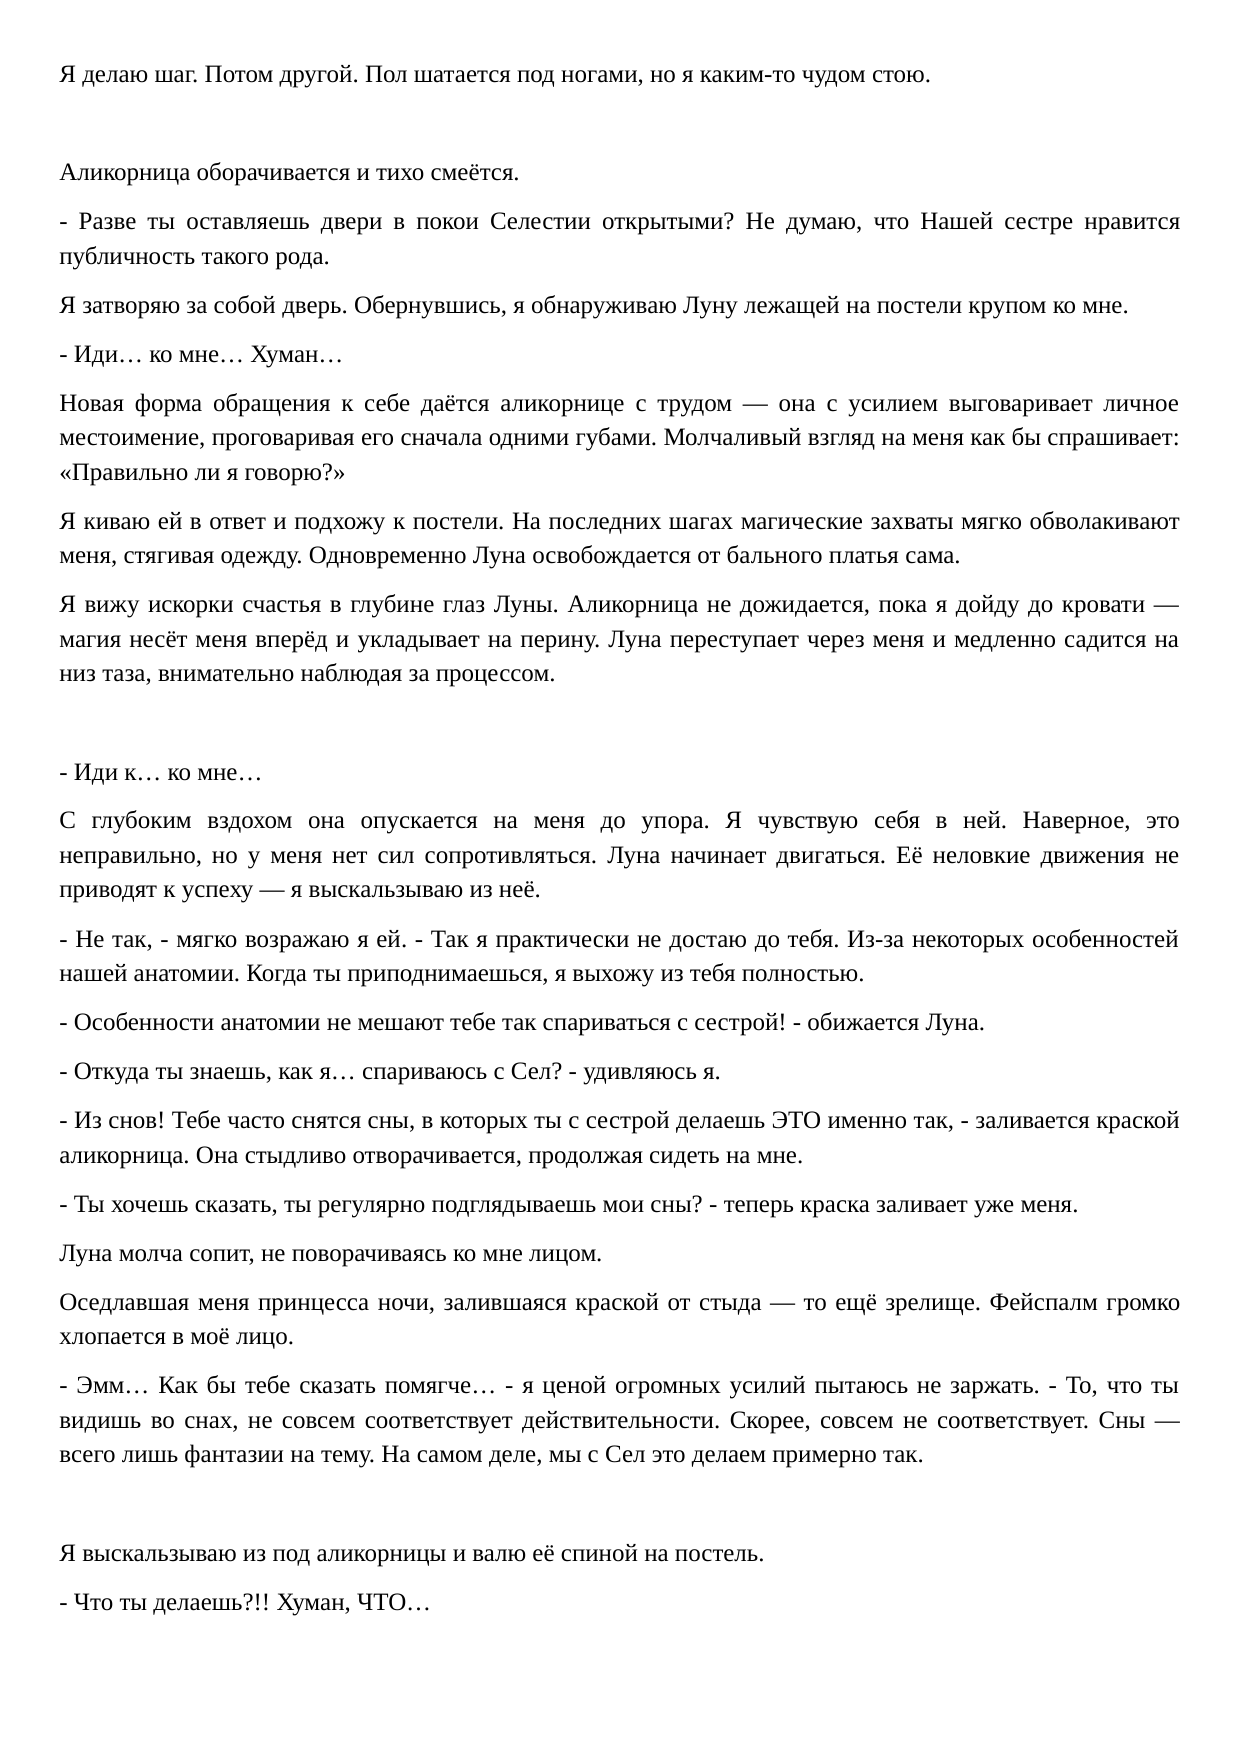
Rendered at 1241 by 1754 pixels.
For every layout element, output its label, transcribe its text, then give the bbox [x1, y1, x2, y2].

text - Эмм… Как бы тебе сказать помягче… - я ценой огромных усилий пытаюсь не заржать. - То, что ты видишь во снах, не совсем соответствует действительности. Скорее, совсем не соответствует. Сны — всего лишь фантазии на тему. На самом деле, мы с Сел это делаем примерно так. [59, 1371, 1181, 1468]
text Аликорница оборачивается и тихо смеётся. [59, 157, 1181, 186]
text Я киваю ей в ответ и подхожу к постели. На последних шагах магические захваты мягко обволакивают меня, стягивая одежду. Одновременно Луна освобождается от бального платья сама. [59, 506, 1181, 569]
text Я делаю шаг. Потом другой. Пол шатается под ногами, но я каким-то чудом стою. [59, 59, 1181, 88]
text Я вижу искорки счастья в глубине глаз Луны. Аликорница не дожидается, пока я дойду до кровати — магия несёт меня вперёд и укладывает на перину. Луна переступает через меня и медленно садится на низ таза, внимательно наблюдая за процессом. [59, 589, 1181, 687]
text - Не так, - мягко возражаю я ей. - Так я практически не достаю до тебя. Из-за некоторых особенностей нашей анатомии. Когда ты приподнимаешься, я выхожу из тебя полностью. [59, 924, 1181, 987]
text - Иди к… ко мне… [59, 757, 1181, 785]
text - Разве ты оставляешь двери в покои Селестии открытыми? Не думаю, что Нашей сестре нравится публичность такого рода. [59, 206, 1181, 269]
text Я выскальзываю из под аликорницы и валю её спиной на постель. [59, 1538, 1181, 1566]
text Луна молча сопит, не поворачиваясь ко мне лицом. [59, 1238, 1181, 1267]
text - Откуда ты знаешь, как я… спариваюсь с Сел? - удивляюсь я. [59, 1056, 1181, 1085]
text - Ты хочешь сказать, ты регулярно подглядываешь мои сны? - теперь краска заливает уже меня. [59, 1189, 1181, 1218]
text - Особенности анатомии не мешают тебе так спариваться с сестрой! - обижается Луна. [59, 1007, 1181, 1036]
text - Что ты делаешь?!! Хуман, ЧТО… [59, 1587, 1181, 1615]
text С глубоким вздохом она опускается на меня до упора. Я чувствую себя в ней. Наверное, это неправильно, но у меня нет сил сопротивляться. Луна начинает двигаться. Её неловкие движения не приводят к успеху — я выскальзываю из неё. [59, 806, 1181, 903]
text Оседлавшая меня принцесса ночи, залившаяся краской от стыда — то ещё зрелище. Фейспалм громко хлопается в моё лицо. [59, 1287, 1181, 1350]
text - Из снов! Тебе часто снятся сны, в которых ты с сестрой делаешь ЭТО именно так, - заливается краской аликорница. Она стыдливо отворачивается, продолжая сидеть на мне. [59, 1105, 1181, 1168]
text Я затворяю за собой дверь. Обернувшись, я обнаруживаю Луну лежащей на постели крупом ко мне. [59, 290, 1181, 318]
text - Иди… ко мне… Хуман… [59, 339, 1181, 368]
text Новая форма обращения к себе даётся аликорнице с трудом — она с усилием выговаривает личное местоимение, проговаривая его сначала одними губами. Молчаливый взгляд на меня как бы спрашивает: «Правильно ли я говорю?» [59, 388, 1181, 486]
